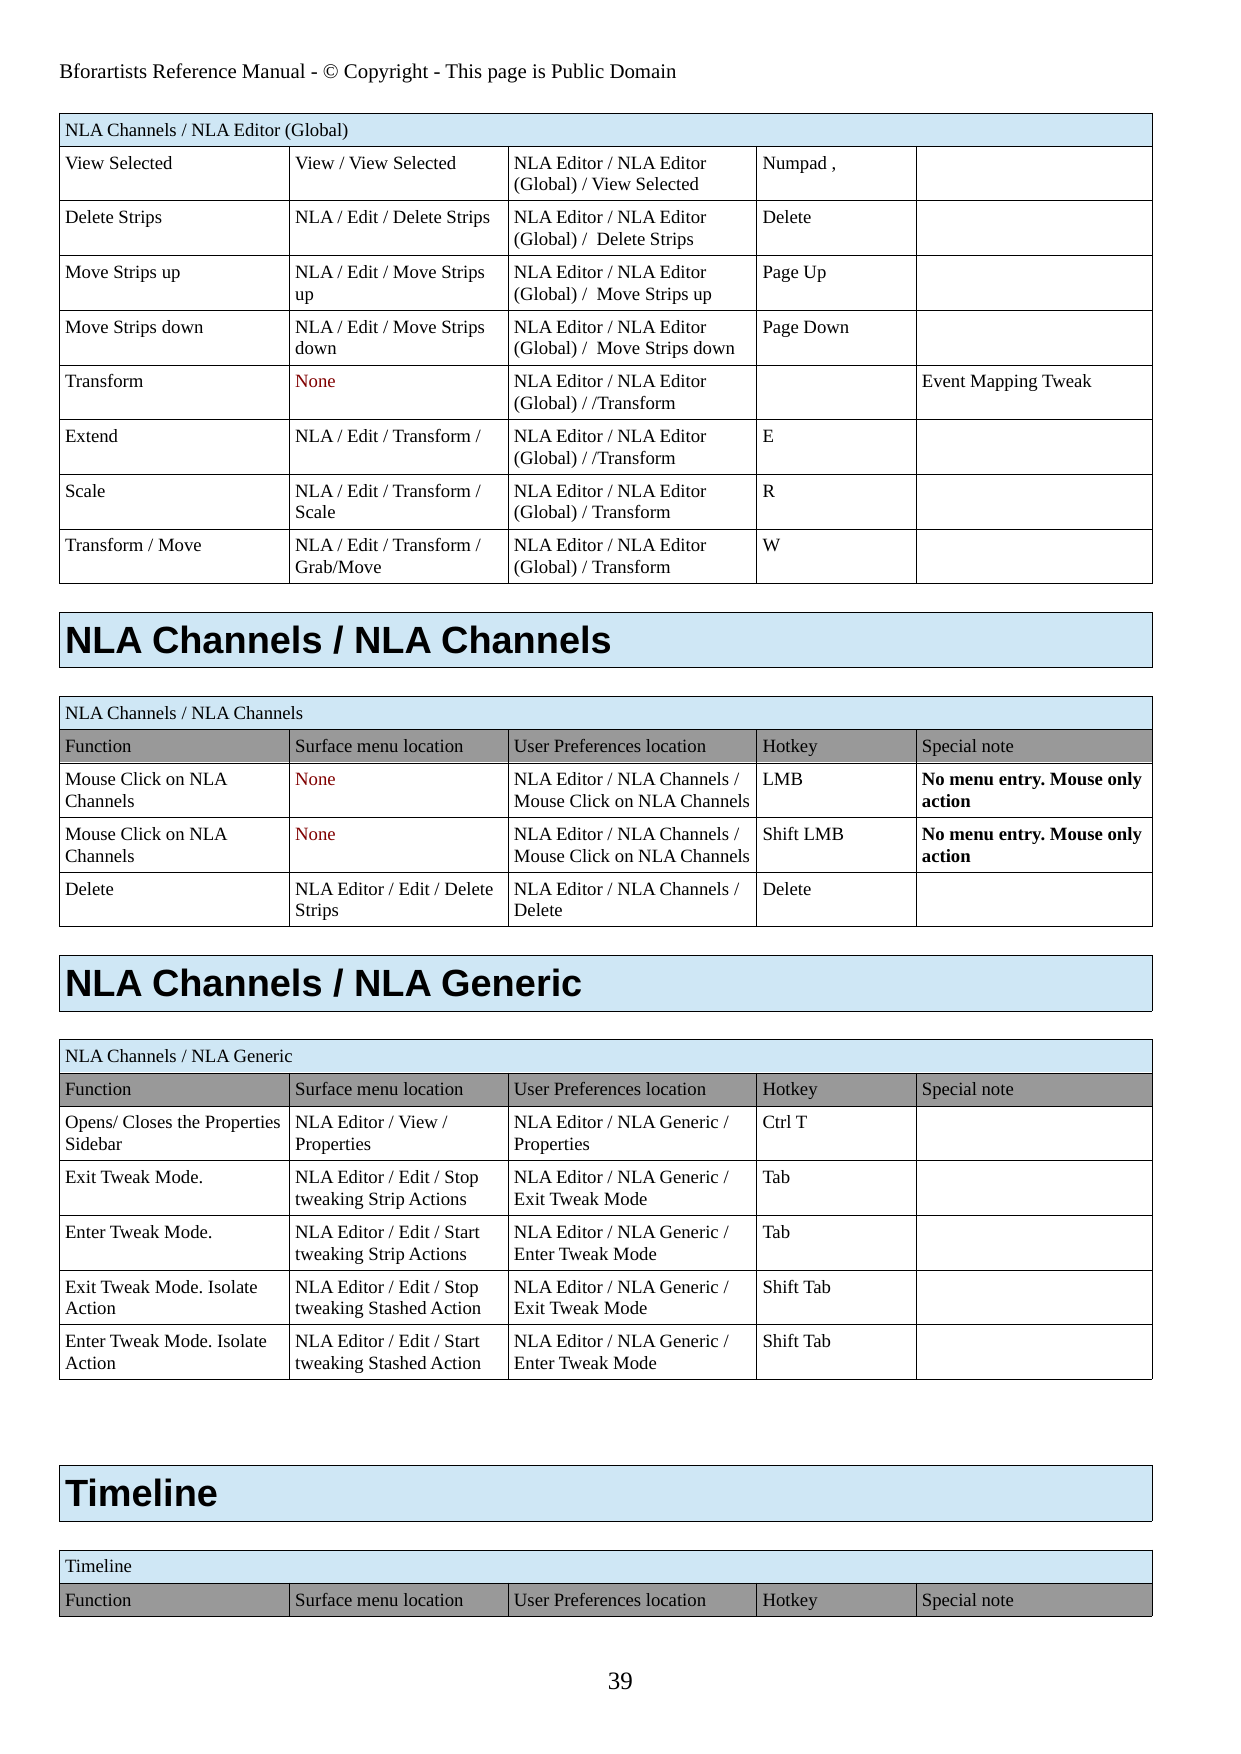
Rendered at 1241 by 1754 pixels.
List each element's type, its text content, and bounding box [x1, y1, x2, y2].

table_cell Delete [757, 201, 916, 255]
table_cell Special note [917, 730, 1152, 762]
table_cell Move Strips up [60, 256, 289, 310]
table_cell NLA / Edit / Transform / [290, 420, 508, 474]
table_cell None [290, 818, 508, 872]
table_cell [917, 1216, 1152, 1270]
table_cell Surface menu location [290, 1584, 508, 1616]
table_cell None [290, 764, 508, 817]
table_cell Hotkey [757, 1074, 916, 1106]
table_cell Tab [757, 1216, 916, 1270]
table_cell NLA Editor / NLA Generic / Properties [509, 1107, 756, 1160]
table_cell NLA Editor / NLA Editor (Global) / View Selected [509, 147, 756, 200]
table_cell Move Strips down [60, 311, 289, 364]
table_cell Enter Tweak Mode. Isolate Action [60, 1325, 289, 1379]
table_cell NLA Editor / NLA Generic / Exit Tweak Mode [509, 1161, 756, 1215]
table_cell Transform [60, 366, 289, 419]
table_cell Transform / Move [60, 530, 289, 583]
table_cell NLA Editor / Edit / Stop tweaking Strip Actions [290, 1161, 508, 1215]
table_cell User Preferences location [509, 730, 756, 762]
table_cell Scale [60, 475, 289, 528]
table_cell NLA / Edit / Transform / Grab/Move [290, 530, 508, 583]
table_cell NLA / Edit / Move Strips down [290, 311, 508, 364]
table_cell Page Up [757, 256, 916, 310]
table_cell NLA Editor / NLA Editor (Global) / Move Strips up [509, 256, 756, 310]
table_cell Opens/ Closes the Properties Sidebar [60, 1107, 289, 1160]
table_cell NLA Editor / Edit / Delete Strips [290, 873, 508, 926]
table_cell [917, 475, 1152, 528]
table_header NLA Channels / NLA Generic [60, 956, 1152, 1011]
table_cell Exit Tweak Mode. [60, 1161, 289, 1215]
table_cell View / View Selected [290, 147, 508, 200]
table_cell NLA / Edit / Delete Strips [290, 201, 508, 255]
table_cell No menu entry. Mouse only action [917, 764, 1152, 817]
table_cell Mouse Click on NLA Channels [60, 818, 289, 872]
table_cell Exit Tweak Mode. Isolate Action [60, 1271, 289, 1324]
table_cell [917, 530, 1152, 583]
table_cell Special note [917, 1584, 1152, 1616]
table_cell User Preferences location [509, 1584, 756, 1616]
table_cell Ctrl T [757, 1107, 916, 1160]
table_cell Delete [60, 873, 289, 926]
table_cell NLA Editor / NLA Channels / Mouse Click on NLA Channels [509, 764, 756, 817]
table_cell E [757, 420, 916, 474]
table_cell W [757, 530, 916, 583]
table_cell NLA / Edit / Transform / Scale [290, 475, 508, 528]
table_cell R [757, 475, 916, 528]
table_cell [917, 1271, 1152, 1324]
table_cell NLA Editor / NLA Channels / Delete [509, 873, 756, 926]
table_cell Surface menu location [290, 730, 508, 762]
table_cell Tab [757, 1161, 916, 1215]
table_cell NLA Editor / NLA Generic / Enter Tweak Mode [509, 1325, 756, 1379]
table_cell Numpad , [757, 147, 916, 200]
table_cell Event Mapping Tweak [917, 366, 1152, 419]
table_cell Hotkey [757, 730, 916, 762]
table_cell NLA Editor / NLA Editor (Global) / /Transform [509, 420, 756, 474]
table_cell NLA Editor / NLA Editor (Global) / /Transform [509, 366, 756, 419]
table_cell User Preferences location [509, 1074, 756, 1106]
table_header Timeline [60, 1551, 1152, 1583]
table_cell NLA Editor / Edit / Start tweaking Stashed Action [290, 1325, 508, 1379]
table_cell NLA Editor / NLA Editor (Global) / Transform [509, 530, 756, 583]
table_cell Delete [757, 873, 916, 926]
table_cell NLA / Edit / Move Strips up [290, 256, 508, 310]
table_cell [917, 1107, 1152, 1160]
table_cell NLA Editor / NLA Generic / Exit Tweak Mode [509, 1271, 756, 1324]
table_header NLA Channels / NLA Channels [60, 697, 1152, 729]
table_header NLA Channels / NLA Editor (Global) [60, 114, 1152, 146]
table_cell NLA Editor / NLA Editor (Global) / Move Strips down [509, 311, 756, 364]
table_cell NLA Editor / Edit / Start tweaking Strip Actions [290, 1216, 508, 1270]
table_cell Shift LMB [757, 818, 916, 872]
table_cell LMB [757, 764, 916, 817]
table_cell Shift Tab [757, 1325, 916, 1379]
table_cell Special note [917, 1074, 1152, 1106]
table_header Timeline [60, 1466, 1152, 1521]
table_cell [917, 147, 1152, 200]
table_cell Enter Tweak Mode. [60, 1216, 289, 1270]
table_cell Function [60, 1074, 289, 1106]
table_cell Function [60, 730, 289, 762]
table_cell Function [60, 1584, 289, 1616]
table_cell Surface menu location [290, 1074, 508, 1106]
table_cell [917, 1325, 1152, 1379]
table_cell No menu entry. Mouse only action [917, 818, 1152, 872]
table_cell [917, 311, 1152, 364]
table_cell [917, 420, 1152, 474]
table_cell [757, 366, 916, 419]
table_cell NLA Editor / NLA Channels / Mouse Click on NLA Channels [509, 818, 756, 872]
table_cell NLA Editor / NLA Editor (Global) / Delete Strips [509, 201, 756, 255]
table_cell Mouse Click on NLA Channels [60, 764, 289, 817]
table_cell [917, 1161, 1152, 1215]
table_cell NLA Editor / Edit / Stop tweaking Stashed Action [290, 1271, 508, 1324]
table_cell [917, 256, 1152, 310]
table_cell NLA Editor / View / Properties [290, 1107, 508, 1160]
table_cell Delete Strips [60, 201, 289, 255]
table_cell [917, 873, 1152, 926]
table_cell Extend [60, 420, 289, 474]
table_cell NLA Editor / NLA Generic / Enter Tweak Mode [509, 1216, 756, 1270]
table_cell View Selected [60, 147, 289, 200]
table_cell NLA Editor / NLA Editor (Global) / Transform [509, 475, 756, 528]
table_cell Hotkey [757, 1584, 916, 1616]
table_cell None [290, 366, 508, 419]
table_header NLA Channels / NLA Channels [60, 613, 1152, 667]
table_cell Shift Tab [757, 1271, 916, 1324]
table_header NLA Channels / NLA Generic [60, 1040, 1152, 1072]
table_cell [917, 201, 1152, 255]
table_cell Page Down [757, 311, 916, 364]
